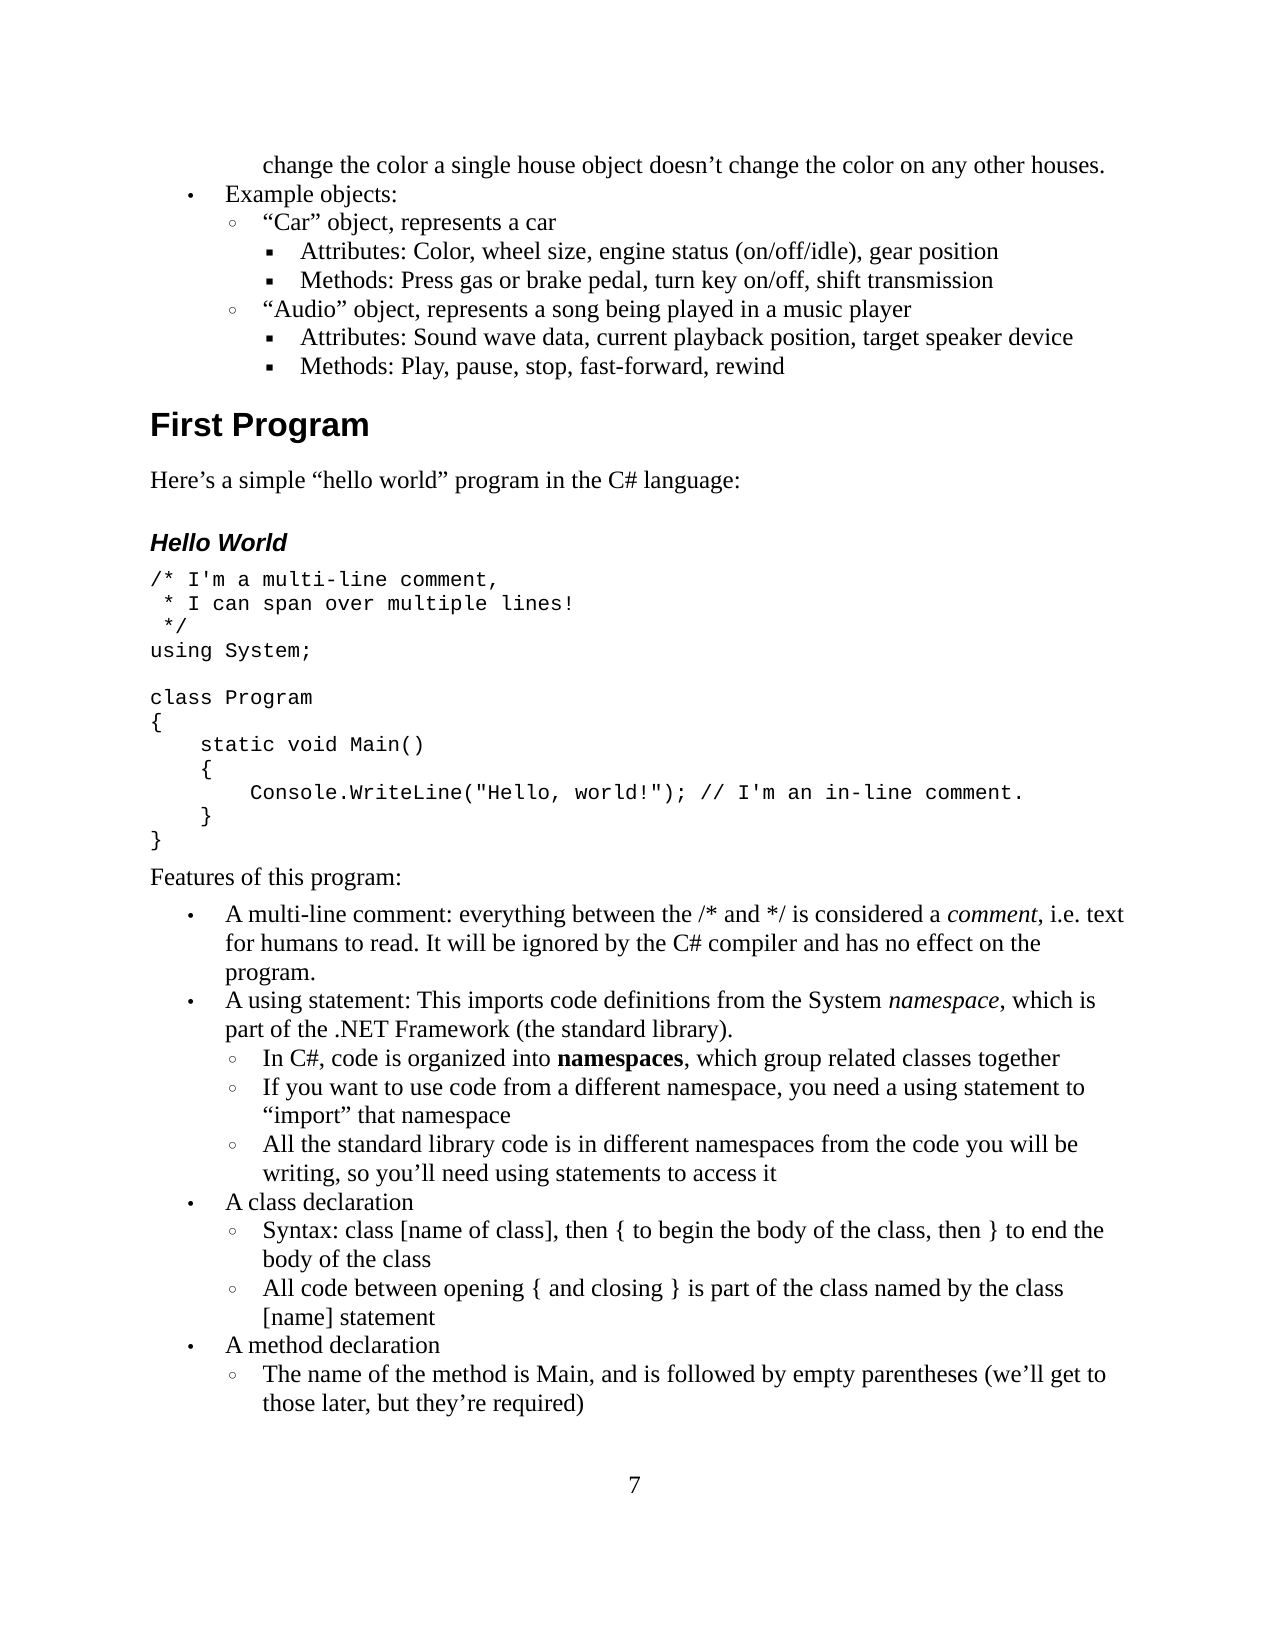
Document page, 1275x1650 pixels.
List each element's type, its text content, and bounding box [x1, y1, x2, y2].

list Attributes: Sound wave data, current playback position, target speaker device [262, 322, 1125, 351]
list “Car” object, represents a car [225, 207, 1125, 236]
list If you want to use code from a different namespace, you need a using statement to “import” that namespace [225, 1072, 1125, 1129]
list Methods: Play, pause, stop, fast-forward, rewind [262, 351, 1125, 380]
list Syntax: class [name of class], then { to begin the body of the class, then } to end the body of the class [225, 1216, 1125, 1273]
list A using statement: This imports code definitions from the System namespace, which is part of the .NET Framework (the standard library). [187, 986, 1125, 1043]
subtitle Hello World [150, 528, 1125, 556]
list Methods: Press gas or brake pedal, turn key on/off, shift transmission [262, 265, 1125, 294]
text Here’s a simple “hello world” program in the C# language: [150, 465, 1125, 494]
text class Program [150, 687, 1125, 711]
list Attributes: Color, wheel size, engine status (on/off/idle), gear position [262, 236, 1125, 265]
list A multi-line comment: everything between the /* and */ is considered a comment, i.e. text for humans to read. It will be ignored by the C# compiler and has no effect on the program. [187, 899, 1125, 986]
text static void Main() [150, 734, 1125, 758]
subtitle First Program [150, 405, 1125, 444]
list “Audio” object, represents a song being played in a music player [225, 294, 1125, 322]
text using System; [150, 640, 1125, 663]
text Features of this program: [150, 862, 1125, 890]
text */ [150, 616, 1125, 640]
list change the color a single house object doesn’t change the color on any other houses. [225, 150, 1125, 179]
text } [150, 829, 1125, 853]
list A method declaration [187, 1331, 1125, 1359]
list The name of the method is Main, and is followed by empty parentheses (we’ll get to those later, but they’re required) [225, 1359, 1125, 1417]
text * I can span over multiple lines! [150, 592, 1125, 616]
text } [150, 805, 1125, 829]
text Console.WriteLine("Hello, world!"); // I'm an in-line comment. [150, 782, 1125, 805]
list All code between opening { and closing } is part of the class named by the class [name] statement [225, 1273, 1125, 1331]
text /* I'm a multi-line comment, [150, 569, 1125, 592]
list In C#, code is organized into namespaces, which group related classes together [225, 1043, 1125, 1072]
list All the standard library code is in different namespaces from the code you will be writing, so you’ll need using statements to access it [225, 1129, 1125, 1187]
list Example objects: [187, 179, 1125, 207]
text { [150, 711, 1125, 734]
list A class declaration [187, 1187, 1125, 1216]
text { [150, 758, 1125, 782]
